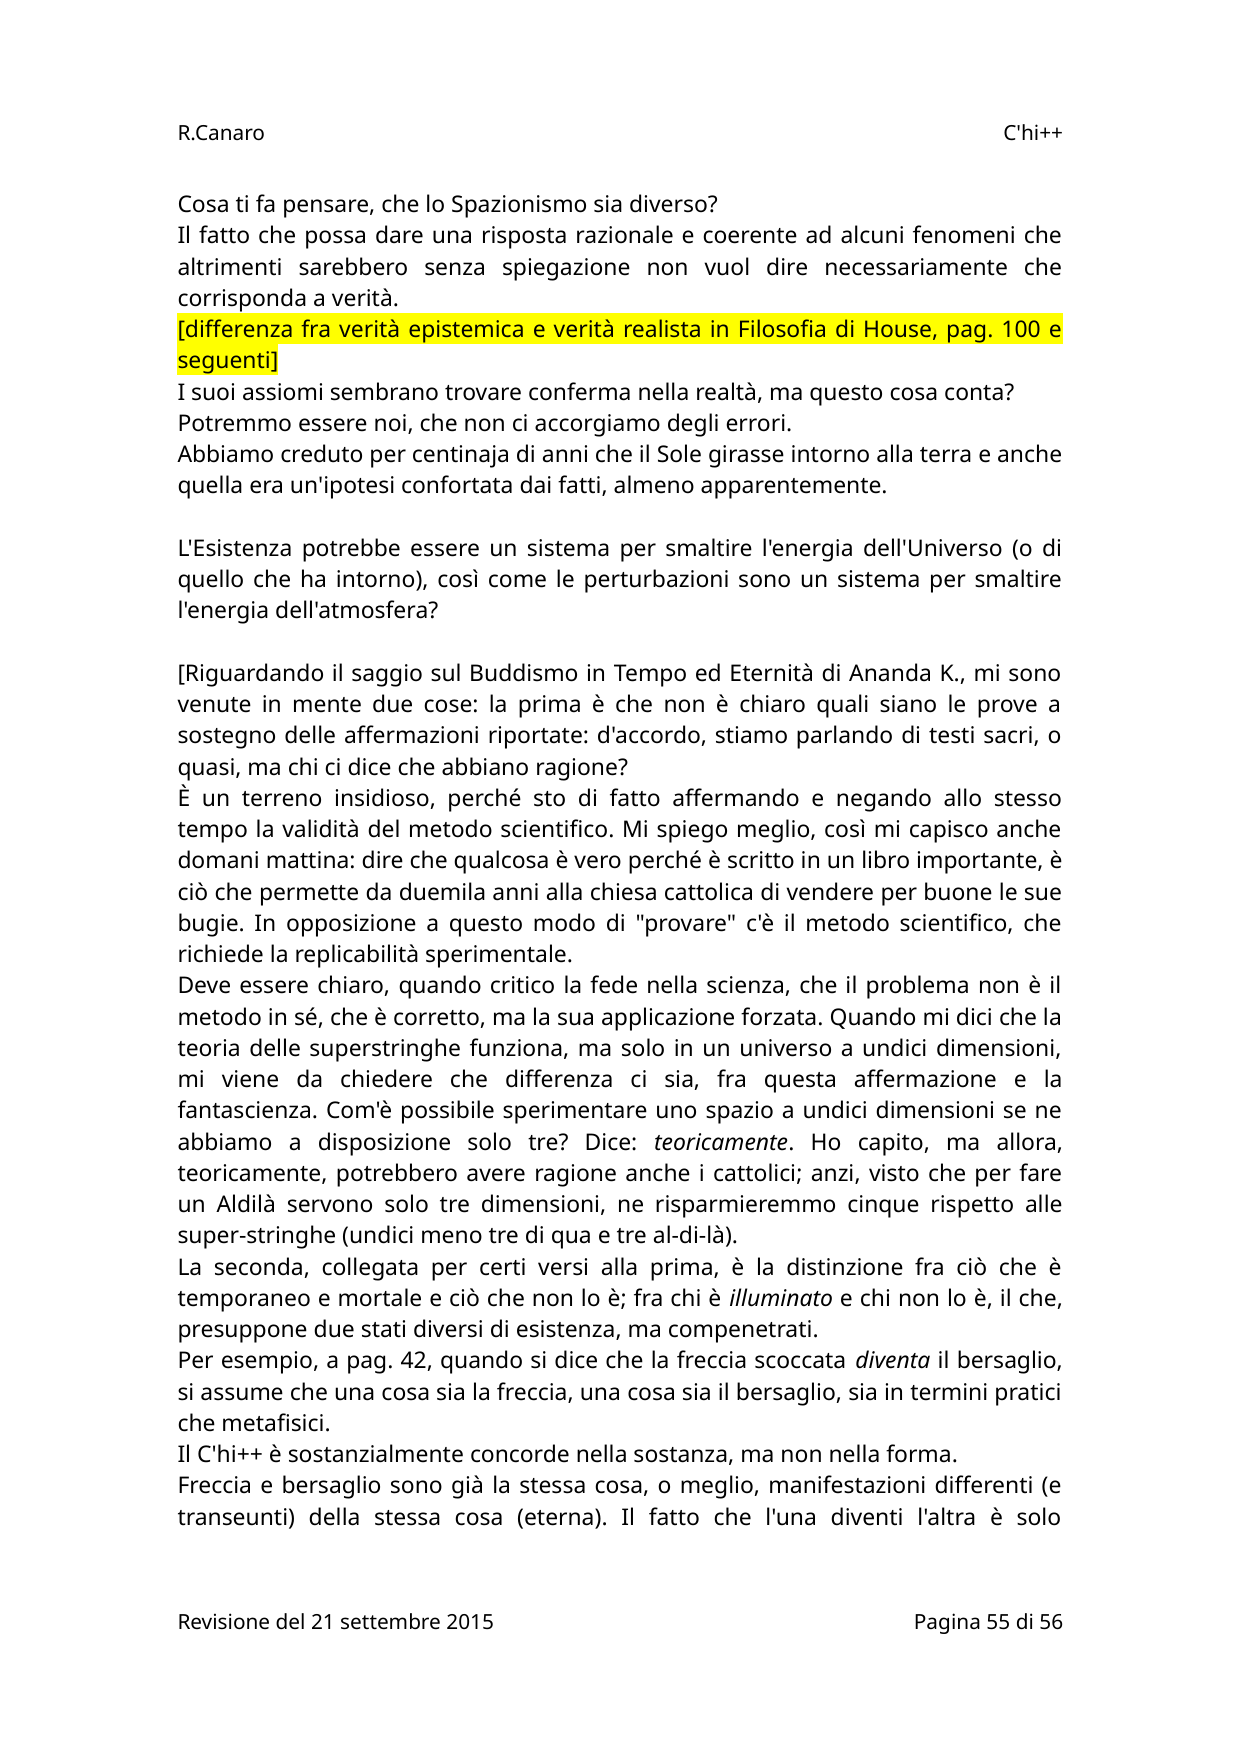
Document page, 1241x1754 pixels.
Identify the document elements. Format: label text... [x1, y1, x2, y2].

text Il C'hi++ è sostanzialmente concorde nella sostanza, ma non nella forma. [177, 1438, 1063, 1469]
text Il fatto che possa dare una risposta razionale e coerente ad alcuni fenomeni che altrimenti sarebbero senza spiegazione non vuol dire necessariamente che corrisponda a verità. [177, 219, 1063, 313]
text [differenza fra verità epistemica e verità realista in Filosofia di House, pag. 100 e seguenti] [177, 313, 1063, 375]
text Abbiamo creduto per centinaja di anni che il Sole girasse intorno alla terra e anche quella era un'ipotesi confortata dai fatti, almeno apparentemente. [177, 438, 1063, 500]
text La seconda, collegata per certi versi alla prima, è la distinzione fra ciò che è temporaneo e mortale e ciò che non lo è; fra chi è illuminato e chi non lo è, il che, presuppone due stati diversi di esistenza, ma compenetrati. [177, 1250, 1063, 1344]
text I suoi assiomi sembrano trovare conferma nella realtà, ma questo cosa conta? [177, 375, 1063, 407]
text L'Esistenza potrebbe essere un sistema per smaltire l'energia dell'Universo (o di quello che ha intorno), così come le perturbazioni sono un sistema per smaltire l'energia dell'atmosfera? [177, 532, 1063, 625]
text Freccia e bersaglio sono già la stessa cosa, o meglio, manifestazioni differenti (e transeunti) della stessa cosa (eterna). Il fatto che l'una diventi l'altra è solo [177, 1469, 1063, 1532]
text [Riguardando il saggio sul Buddismo in Tempo ed Eternità di Ananda K., mi sono venute in mente due cose: la prima è che non è chiaro quali siano le prove a sostegno delle affermazioni riportate: d'accordo, stiamo parlando di testi sacri, o quasi, ma chi ci dice che abbiano ragione? [177, 657, 1063, 782]
text Per esempio, a pag. 42, quando si dice che la freccia scoccata diventa il bersaglio, si assume che una cosa sia la freccia, una cosa sia il bersaglio, sia in termini pratici che metafisici. [177, 1344, 1063, 1438]
text Potremmo essere noi, che non ci accorgiamo degli errori. [177, 407, 1063, 438]
text Deve essere chiaro, quando critico la fede nella scienza, che il problema non è il metodo in sé, che è corretto, ma la sua applicazione forzata. Quando mi dici che la teoria delle superstringhe funziona, ma solo in un universo a undici dimensioni, mi viene da chiedere che differenza ci sia, fra questa affermazione e la fantascienza. Com'è possibile sperimentare uno spazio a undici dimensioni se ne abbiamo a disposizione solo tre? Dice: teoricamente. Ho capito, ma allora, teoricamente, potrebbero avere ragione anche i cattolici; anzi, visto che per fare un Aldilà servono solo tre dimensioni, ne risparmieremmo cinque rispetto alle super-stringhe (undici meno tre di qua e tre al-di-là). [177, 969, 1063, 1250]
text È un terreno insidioso, perché sto di fatto affermando e negando allo stesso tempo la validità del metodo scientifico. Mi spiego meglio, così mi capisco anche domani mattina: dire che qualcosa è vero perché è scritto in un libro importante, è ciò che permette da duemila anni alla chiesa cattolica di vendere per buone le sue bugie. In opposizione a questo modo di "provare" c'è il metodo scientifico, che richiede la replicabilità sperimentale. [177, 782, 1063, 969]
text Cosa ti fa pensare, che lo Spazionismo sia diverso? [177, 188, 1063, 219]
